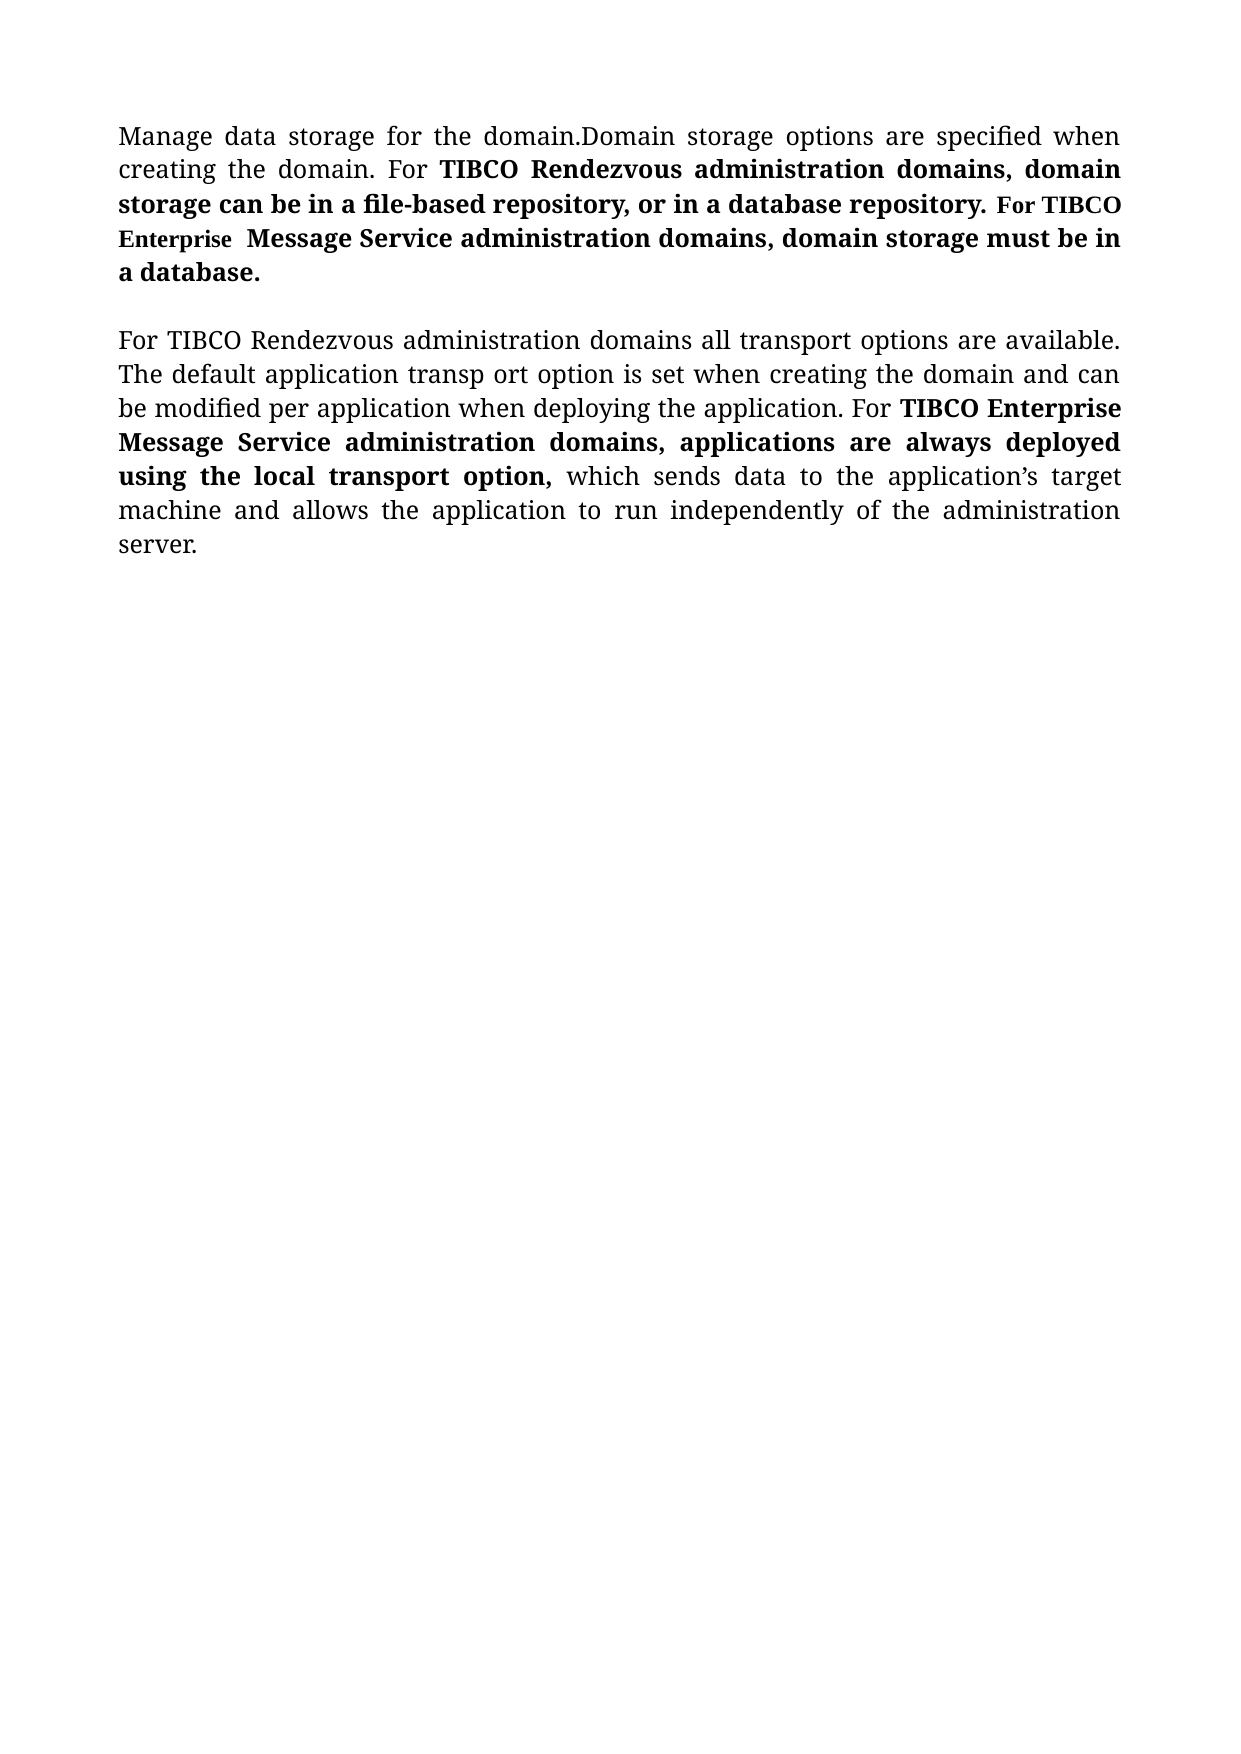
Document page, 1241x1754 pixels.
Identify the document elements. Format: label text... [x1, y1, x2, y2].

text For TIBCO Rendezvous administration domains all transport options are available. The default application transp ort option is set when creating the domain and can be modified per application when deploying the application. For TIBCO Enterprise Message Service administration domains, applications are always deployed using the local transport option, which sends data to the application’s target machine and allows the application to run independently of the administration server. [118, 322, 1122, 561]
text Manage data storage for the domain.Domain storage options are specified when creating the domain. For TIBCO Rendezvous administration domains, domain storage can be in a file-based repository, or in a database repository. For TIBCO Enterprise Message Service administration domains, domain storage must be in a database. [118, 118, 1122, 288]
